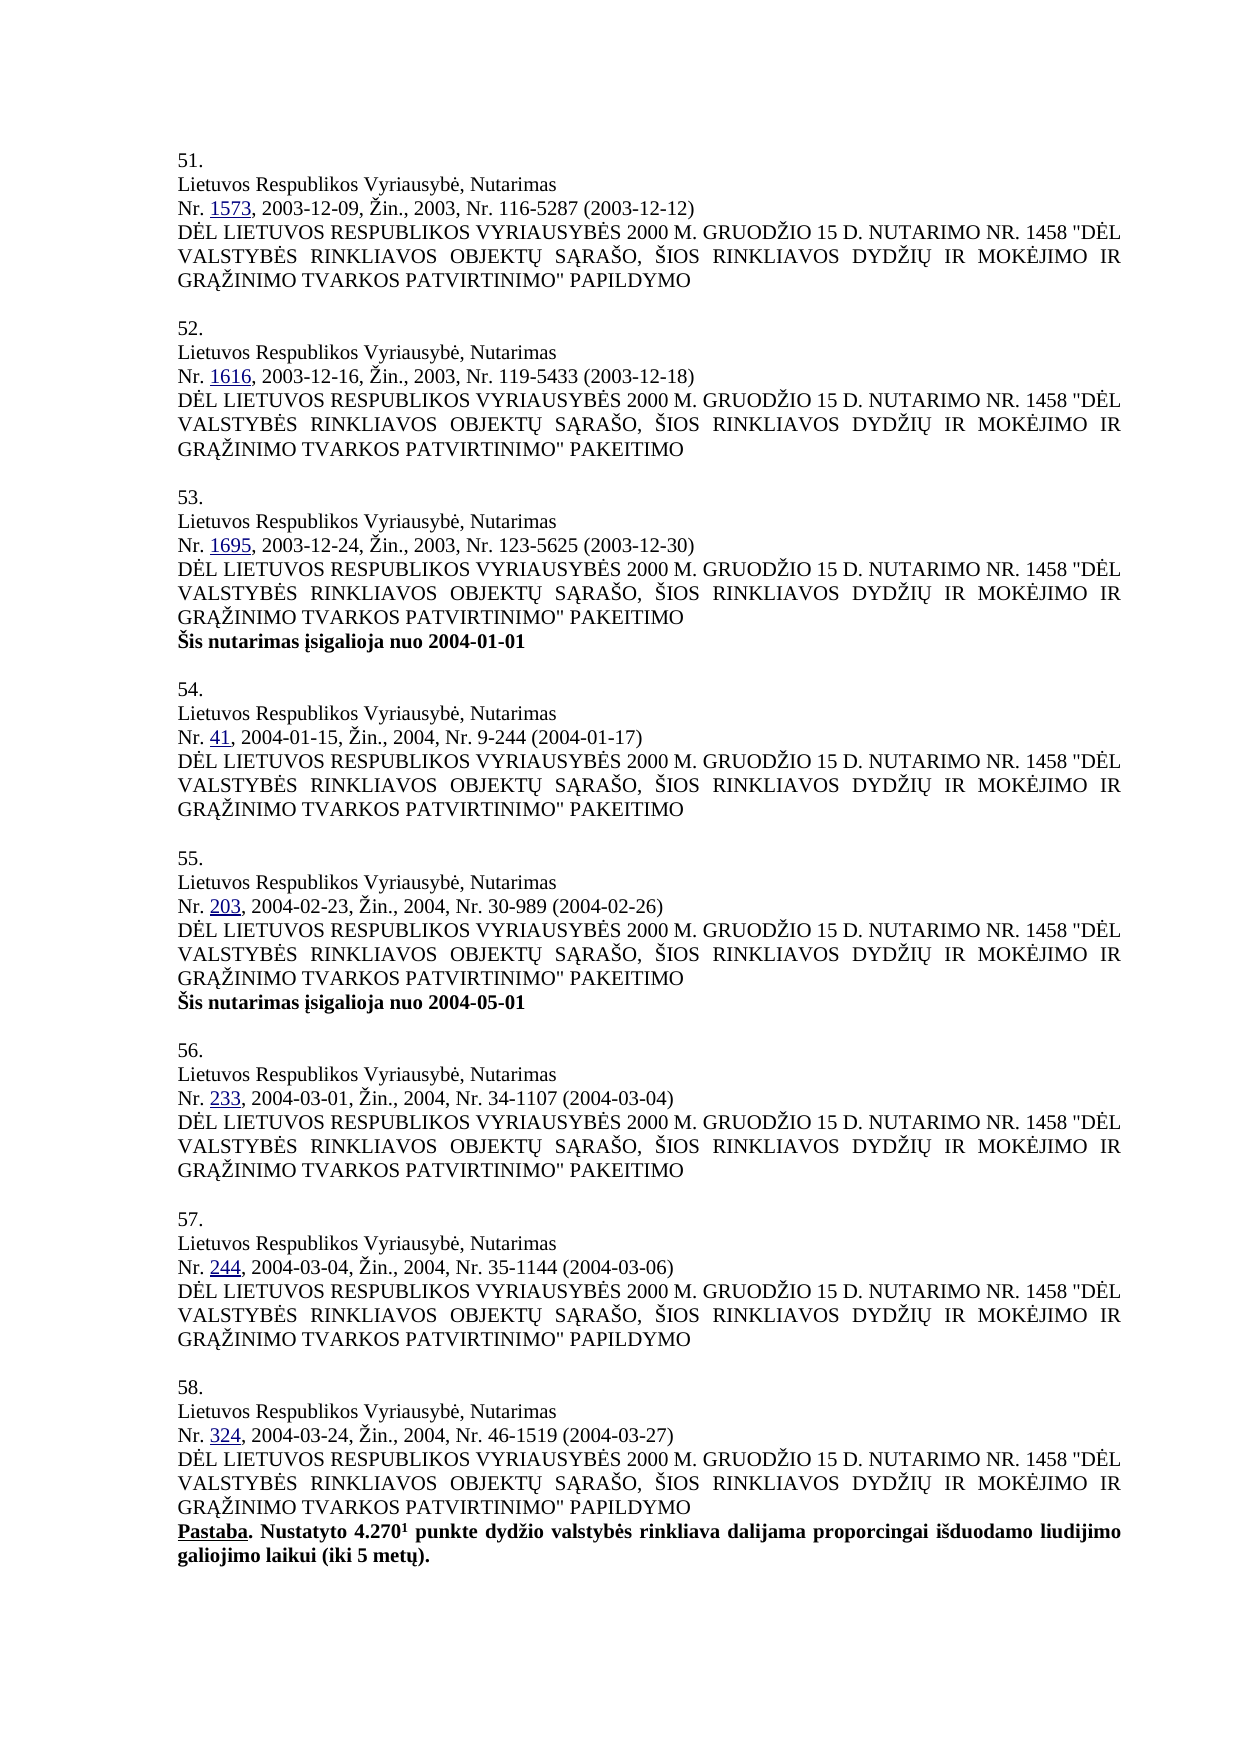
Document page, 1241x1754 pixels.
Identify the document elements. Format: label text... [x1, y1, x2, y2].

text Lietuvos Respublikos Vyriausybė, Nutarimas [177, 340, 1122, 364]
text 55. [177, 846, 1122, 869]
text Nr. 324, 2004-03-24, Žin., 2004, Nr. 46-1519 (2004-03-27) [177, 1423, 1122, 1447]
text Nr. 1573, 2003-12-09, Žin., 2003, Nr. 116-5287 (2003-12-12) [177, 196, 1122, 220]
text Nr. 244, 2004-03-04, Žin., 2004, Nr. 35-1144 (2004-03-06) [177, 1254, 1122, 1279]
text Nr. 1695, 2003-12-24, Žin., 2003, Nr. 123-5625 (2003-12-30) [177, 533, 1122, 557]
text DĖL LIETUVOS RESPUBLIKOS VYRIAUSYBĖS 2000 M. GRUODŽIO 15 D. NUTARIMO NR. 1458 "DĖL VALSTYBĖS RINKLIAVOS OBJEKTŲ SĄRAŠO, ŠIOS RINKLIAVOS DYDŽIŲ IR MOKĖJIMO IR GRĄŽINIMO TVARKOS PATVIRTINIMO" PAPILDYMO [177, 1279, 1122, 1351]
text 58. [177, 1375, 1122, 1399]
text Lietuvos Respublikos Vyriausybė, Nutarimas [177, 869, 1122, 894]
text DĖL LIETUVOS RESPUBLIKOS VYRIAUSYBĖS 2000 M. GRUODŽIO 15 D. NUTARIMO NR. 1458 "DĖL VALSTYBĖS RINKLIAVOS OBJEKTŲ SĄRAŠO, ŠIOS RINKLIAVOS DYDŽIŲ IR MOKĖJIMO IR GRĄŽINIMO TVARKOS PATVIRTINIMO" PAKEITIMO [177, 1110, 1122, 1182]
text Nr. 203, 2004-02-23, Žin., 2004, Nr. 30-989 (2004-02-26) [177, 894, 1122, 918]
text 56. [177, 1038, 1122, 1062]
text Nr. 1616, 2003-12-16, Žin., 2003, Nr. 119-5433 (2003-12-18) [177, 364, 1122, 388]
text Lietuvos Respublikos Vyriausybė, Nutarimas [177, 1399, 1122, 1423]
text Pastaba. Nustatyto 4.2701 punkte dydžio valstybės rinkliava dalijama proporcingai išduodamo liudijimo galiojimo laikui (iki 5 metų). [177, 1519, 1122, 1567]
text 54. [177, 677, 1122, 701]
text DĖL LIETUVOS RESPUBLIKOS VYRIAUSYBĖS 2000 M. GRUODŽIO 15 D. NUTARIMO NR. 1458 "DĖL VALSTYBĖS RINKLIAVOS OBJEKTŲ SĄRAŠO, ŠIOS RINKLIAVOS DYDŽIŲ IR MOKĖJIMO IR GRĄŽINIMO TVARKOS PATVIRTINIMO" PAKEITIMO [177, 918, 1122, 990]
text DĖL LIETUVOS RESPUBLIKOS VYRIAUSYBĖS 2000 M. GRUODŽIO 15 D. NUTARIMO NR. 1458 "DĖL VALSTYBĖS RINKLIAVOS OBJEKTŲ SĄRAŠO, ŠIOS RINKLIAVOS DYDŽIŲ IR MOKĖJIMO IR GRĄŽINIMO TVARKOS PATVIRTINIMO" PAPILDYMO [177, 1447, 1122, 1519]
text Lietuvos Respublikos Vyriausybė, Nutarimas [177, 1231, 1122, 1254]
text DĖL LIETUVOS RESPUBLIKOS VYRIAUSYBĖS 2000 M. GRUODŽIO 15 D. NUTARIMO NR. 1458 "DĖL VALSTYBĖS RINKLIAVOS OBJEKTŲ SĄRAŠO, ŠIOS RINKLIAVOS DYDŽIŲ IR MOKĖJIMO IR GRĄŽINIMO TVARKOS PATVIRTINIMO" PAKEITIMO [177, 557, 1122, 629]
text Nr. 233, 2004-03-01, Žin., 2004, Nr. 34-1107 (2004-03-04) [177, 1086, 1122, 1110]
text Lietuvos Respublikos Vyriausybė, Nutarimas [177, 1062, 1122, 1086]
text Lietuvos Respublikos Vyriausybė, Nutarimas [177, 701, 1122, 725]
text DĖL LIETUVOS RESPUBLIKOS VYRIAUSYBĖS 2000 M. GRUODŽIO 15 D. NUTARIMO NR. 1458 "DĖL VALSTYBĖS RINKLIAVOS OBJEKTŲ SĄRAŠO, ŠIOS RINKLIAVOS DYDŽIŲ IR MOKĖJIMO IR GRĄŽINIMO TVARKOS PATVIRTINIMO" PAKEITIMO [177, 749, 1122, 821]
text 52. [177, 316, 1122, 340]
text Lietuvos Respublikos Vyriausybė, Nutarimas [177, 172, 1122, 196]
text Nr. 41, 2004-01-15, Žin., 2004, Nr. 9-244 (2004-01-17) [177, 725, 1122, 749]
text Šis nutarimas įsigalioja nuo 2004-05-01 [177, 990, 1122, 1014]
text 57. [177, 1206, 1122, 1231]
text 51. [177, 148, 1122, 172]
text DĖL LIETUVOS RESPUBLIKOS VYRIAUSYBĖS 2000 M. GRUODŽIO 15 D. NUTARIMO NR. 1458 "DĖL VALSTYBĖS RINKLIAVOS OBJEKTŲ SĄRAŠO, ŠIOS RINKLIAVOS DYDŽIŲ IR MOKĖJIMO IR GRĄŽINIMO TVARKOS PATVIRTINIMO" PAPILDYMO [177, 220, 1122, 292]
text DĖL LIETUVOS RESPUBLIKOS VYRIAUSYBĖS 2000 M. GRUODŽIO 15 D. NUTARIMO NR. 1458 "DĖL VALSTYBĖS RINKLIAVOS OBJEKTŲ SĄRAŠO, ŠIOS RINKLIAVOS DYDŽIŲ IR MOKĖJIMO IR GRĄŽINIMO TVARKOS PATVIRTINIMO" PAKEITIMO [177, 388, 1122, 461]
text Lietuvos Respublikos Vyriausybė, Nutarimas [177, 509, 1122, 533]
text Šis nutarimas įsigalioja nuo 2004-01-01 [177, 629, 1122, 653]
text 53. [177, 484, 1122, 509]
